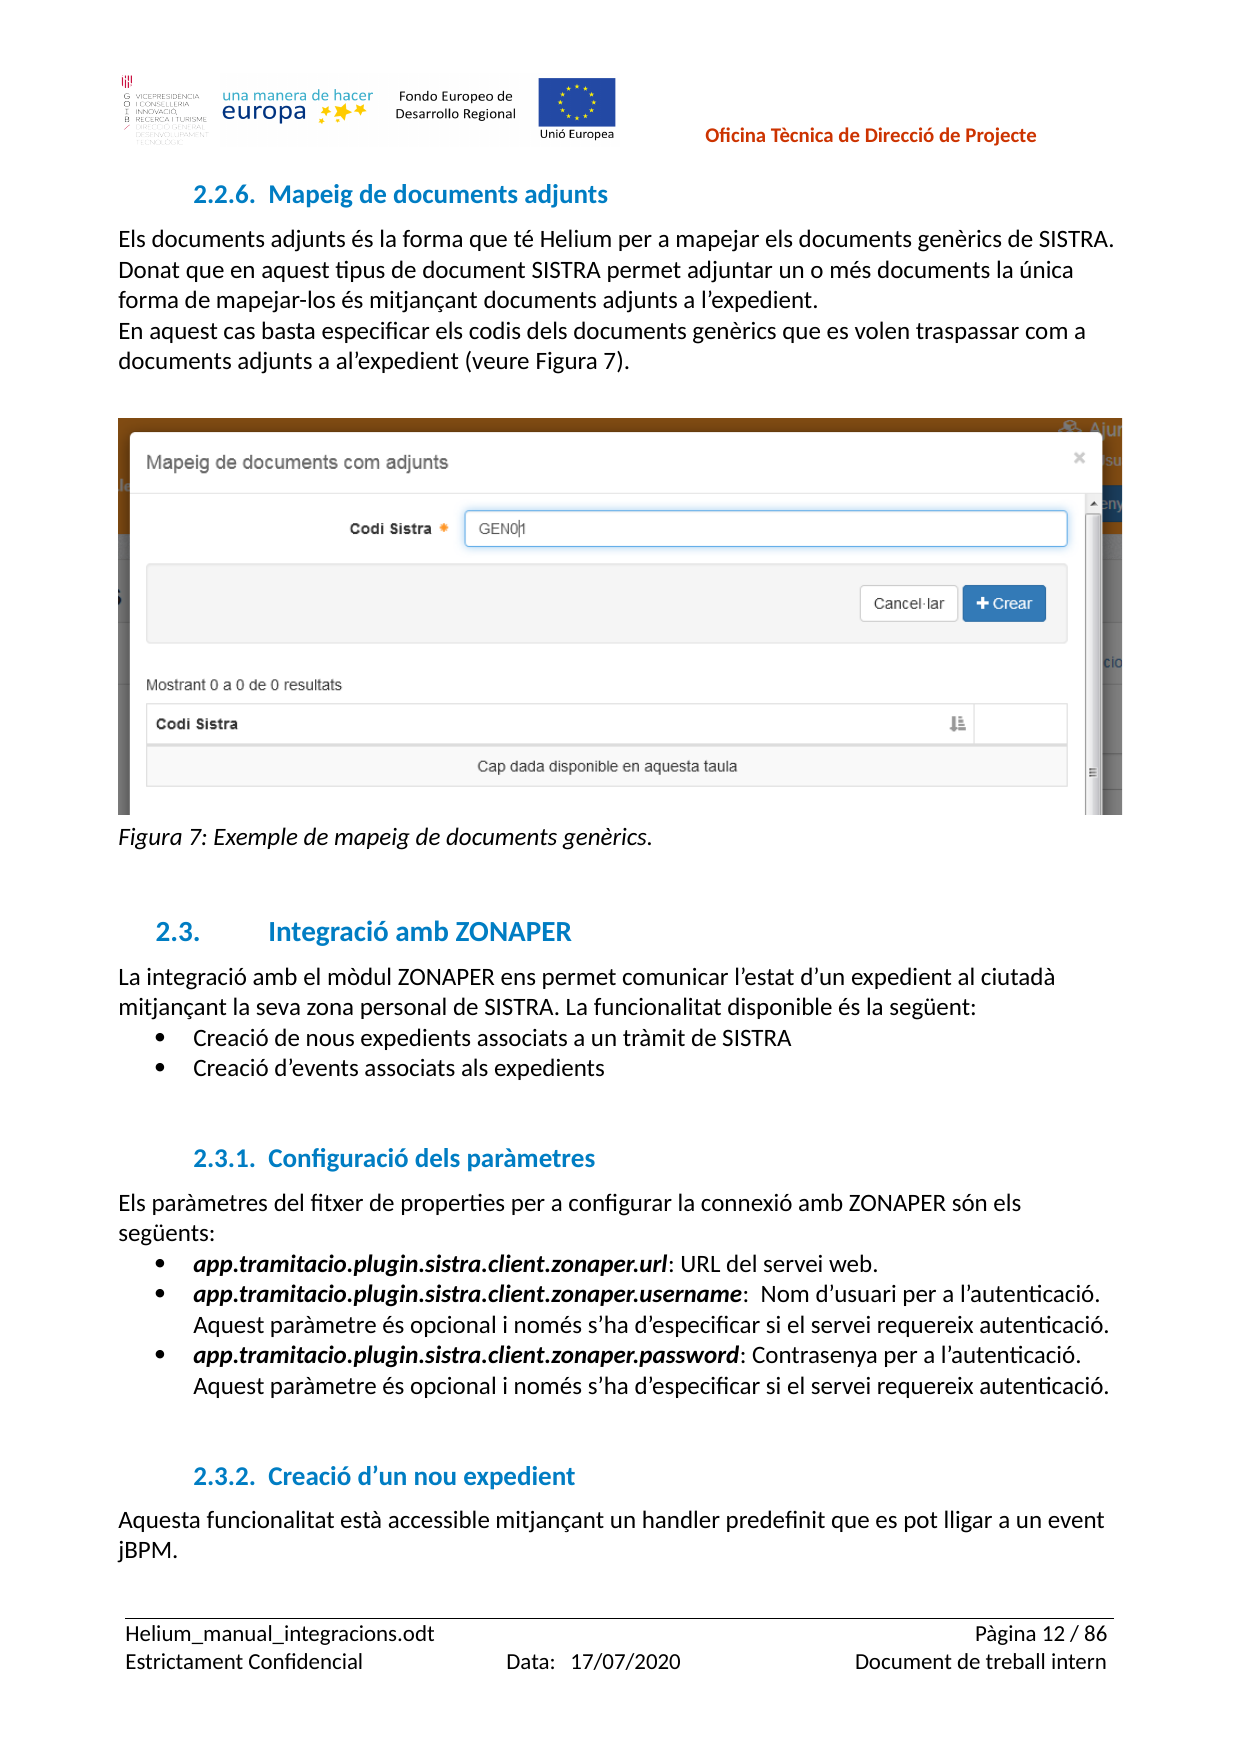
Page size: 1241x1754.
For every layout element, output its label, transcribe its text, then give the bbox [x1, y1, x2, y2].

list app.tramitacio.plugin.sistra.client.zonaper.url: URL del servei web. [156, 1248, 1122, 1278]
list app.tramitacio.plugin.sistra.client.zonaper.username: Nom d’usuari per a l’autenticació. Aquest paràmetre és opcional i només s’ha d’especificar si el servei requereix autenticació. [156, 1278, 1122, 1339]
subtitle Integració amb ZONAPER [155, 913, 1122, 948]
subtitle Mapeig de documents adjunts [193, 178, 1122, 211]
text Els paràmetres del fitxer de properties per a configurar la connexió amb ZONAPER són els següents: [118, 1187, 1122, 1248]
list Creació d’events associats als expedients [156, 1052, 1122, 1083]
text La integració amb el mòdul ZONAPER ens permet comunicar l’estat d’un expedient al ciutadà mitjançant la seva zona personal de SISTRA. La funcionalitat disponible és la següent: [118, 961, 1122, 1022]
text Aquesta funcionalitat està accessible mitjançant un handler predefinit que es pot lligar a un event jBPM. [118, 1504, 1122, 1565]
text Els documents adjunts és la forma que té Helium per a mapejar els documents genèrics de SISTRA. Donat que en aquest tipus de document SISTRA permet adjuntar un o més documents la única forma de mapejar-los és mitjançant documents adjunts a l’expedient. [118, 223, 1122, 315]
picture [118, 418, 1123, 815]
text En aquest cas basta especificar els codis dels documents genèrics que es volen traspassar com a documents adjunts a al’expedient (veure Figura 7). [118, 315, 1122, 376]
subtitle Creació d’un nou expedient [193, 1459, 1122, 1492]
text Figura 7: Exemple de mapeig de documents genèrics. [118, 815, 1122, 852]
list Creació de nous expedients associats a un tràmit de SISTRA [156, 1022, 1122, 1052]
picture [219, 73, 621, 147]
list app.tramitacio.plugin.sistra.client.zonaper.password: Contrasenya per a l’autenticació. Aquest paràmetre és opcional i només s’ha d’especificar si el servei requereix autenticació. [156, 1339, 1122, 1400]
subtitle Configuració dels paràmetres [193, 1141, 1122, 1174]
picture [118, 73, 213, 147]
